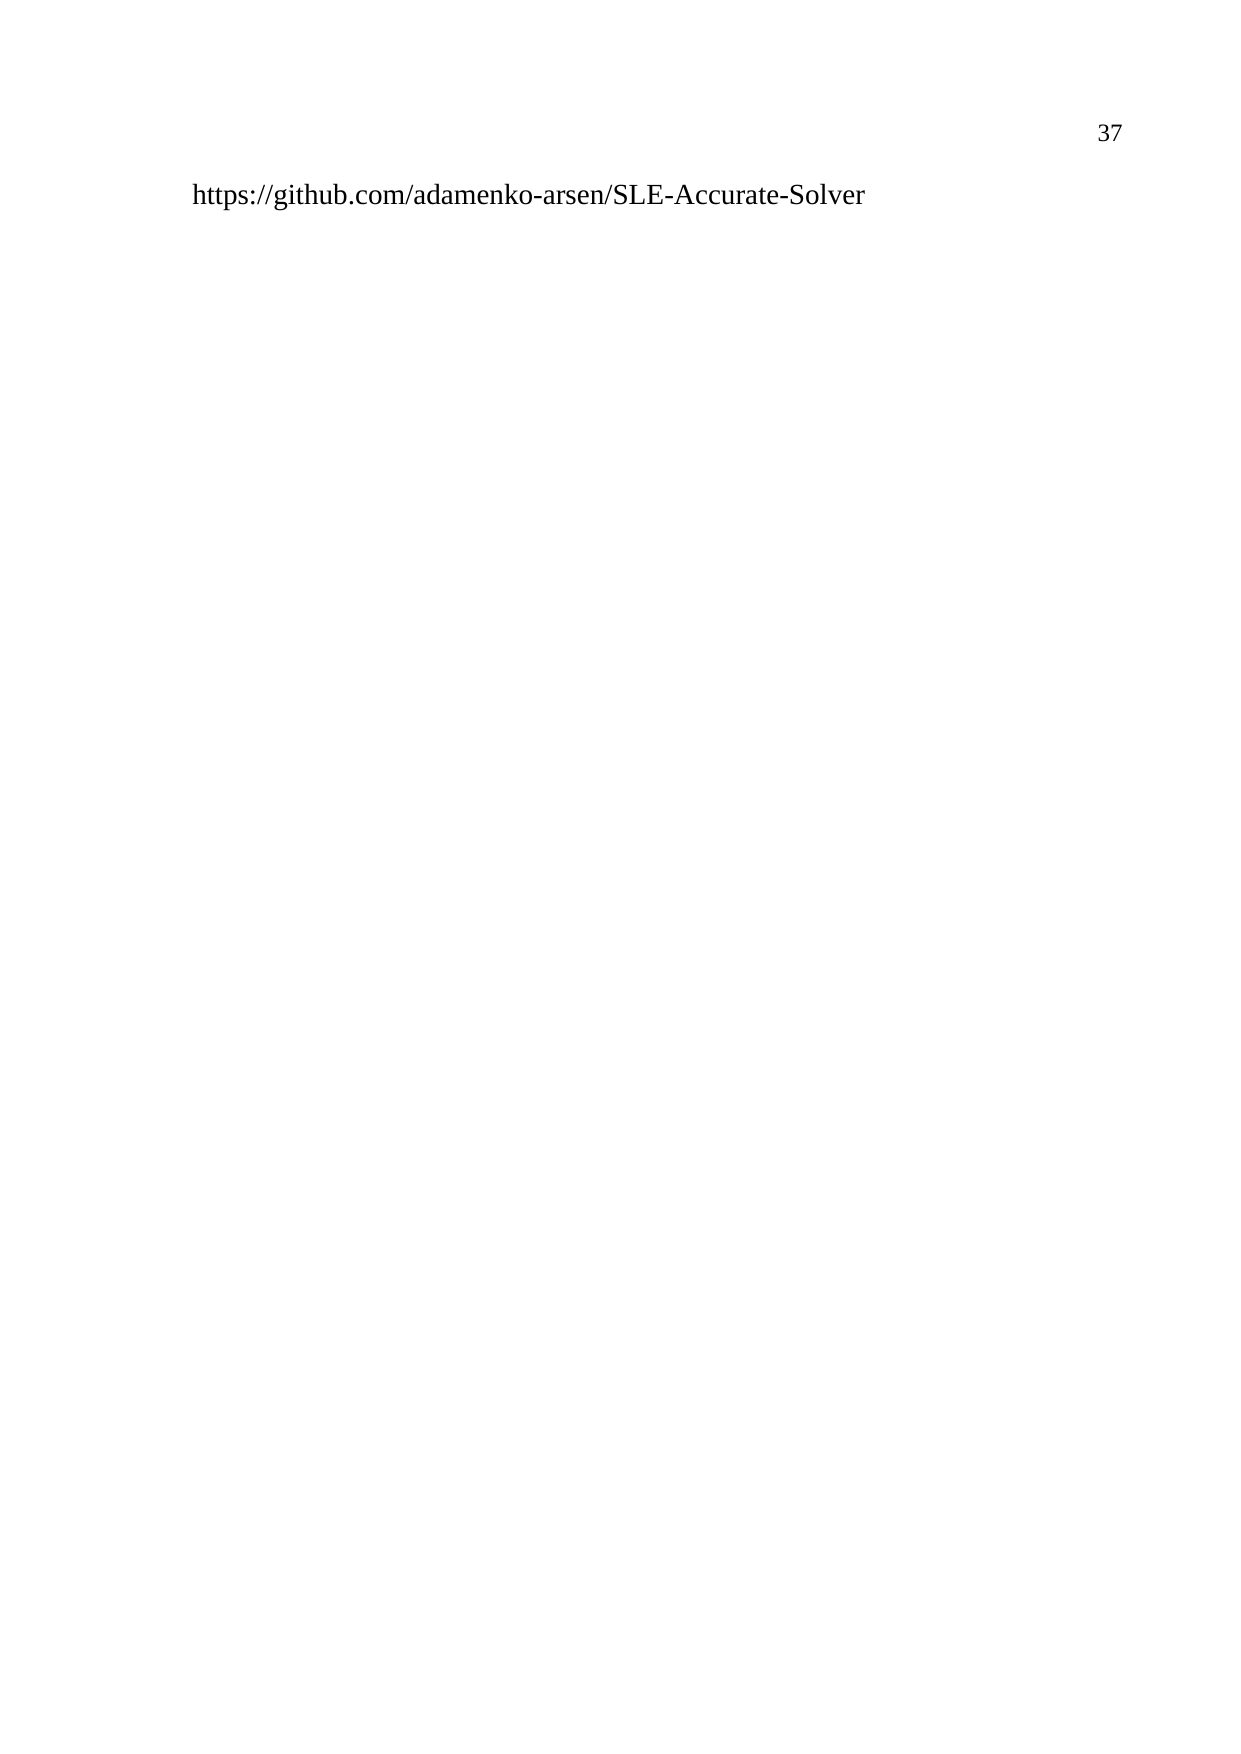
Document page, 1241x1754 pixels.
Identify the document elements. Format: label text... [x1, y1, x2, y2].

text https://github.com/adamenko-arsen/SLE-Accurate-Solver [192, 177, 1122, 210]
